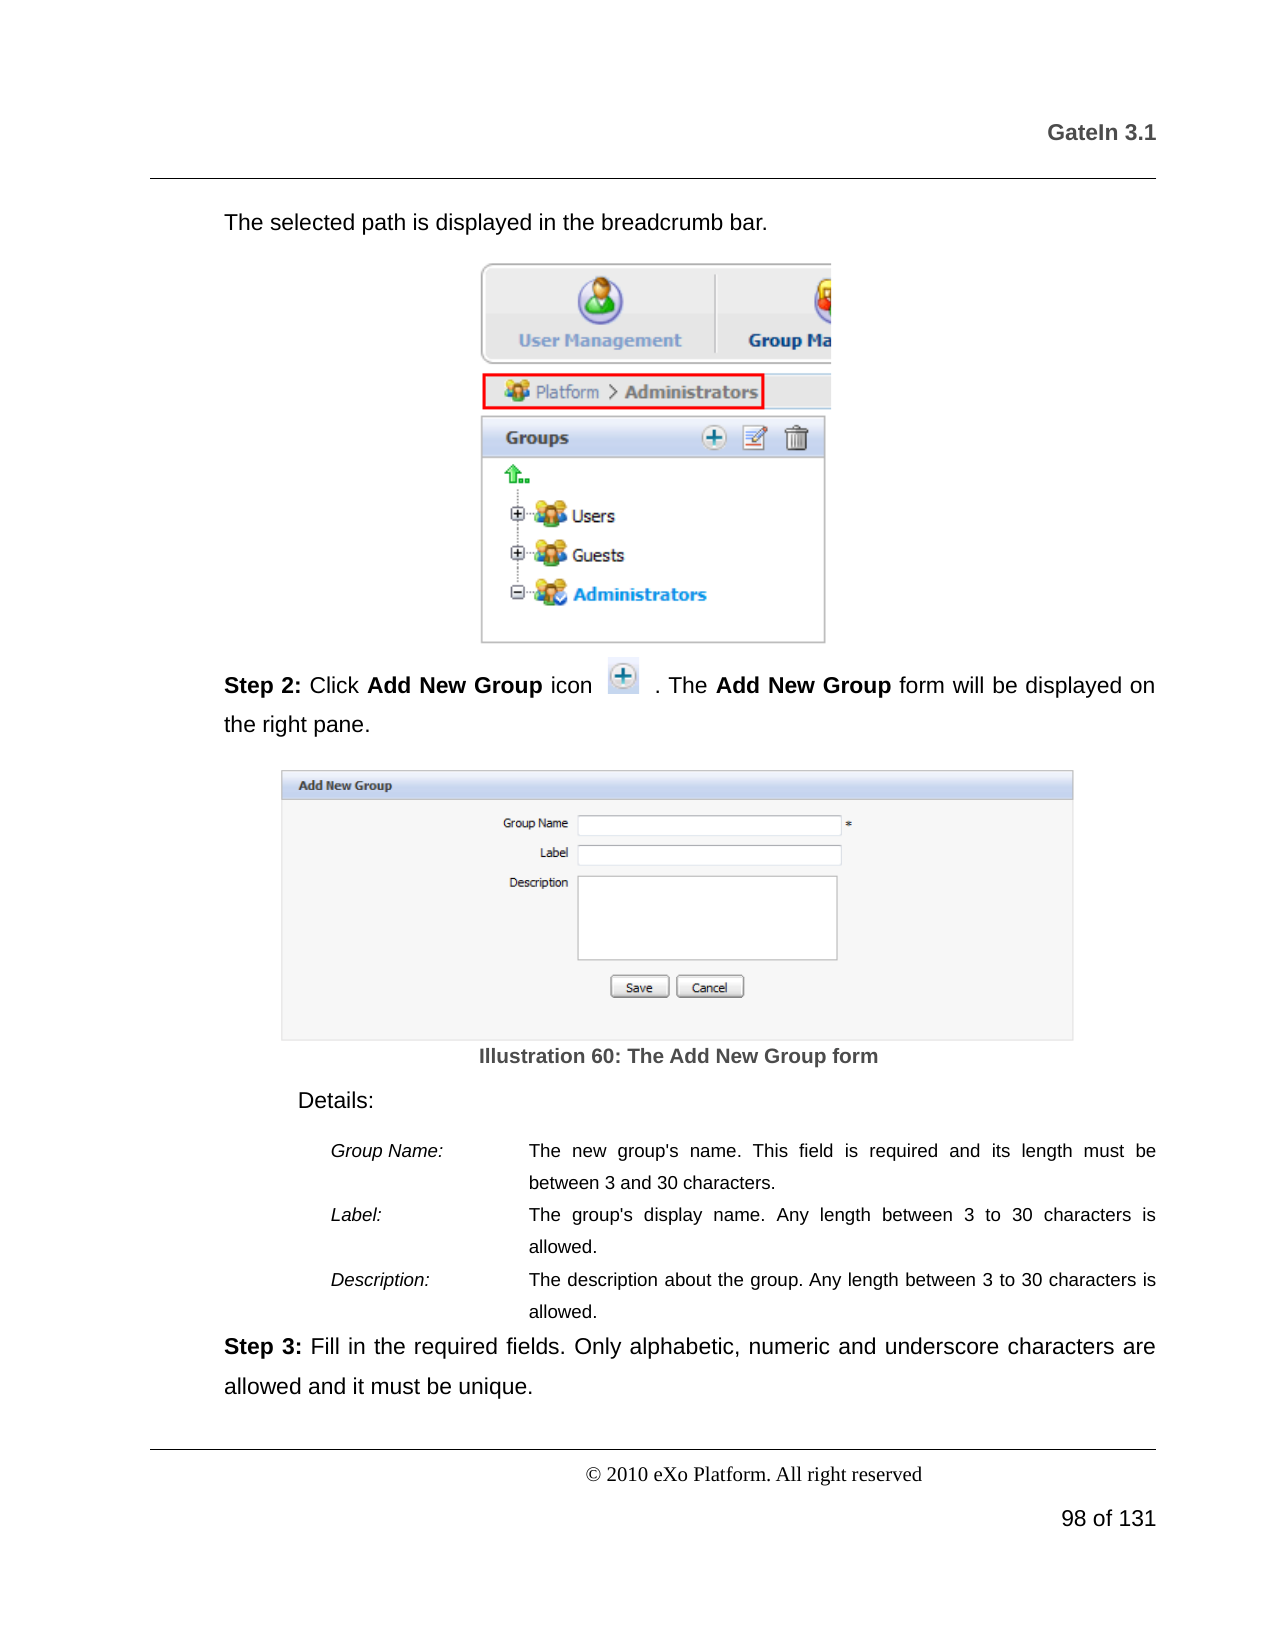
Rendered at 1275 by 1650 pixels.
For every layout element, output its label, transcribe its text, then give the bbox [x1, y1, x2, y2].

picture [607, 657, 640, 694]
text Group Name: The new group's name. This field is required and its length must be between 3 and 30 characters. [331, 1139, 1156, 1193]
text Description: The description about the group. Any length between 3 to 30 characters is allowed. [331, 1269, 1156, 1322]
picture [475, 260, 832, 645]
list Step 2: Click Add New Group icon . The Add New Group form will be displayed on the right pane. [186, 694, 1156, 738]
list Step 3: Fill in the required fields. Only alphabetic, numeric and underscore characters are allowed and it must be unique. [186, 1333, 1156, 1399]
text Label: The group's display name. Any length between 3 to 30 characters is allowed. [331, 1204, 1156, 1258]
picture [278, 768, 1079, 1044]
list Illustration 60: The Add New Group form [279, 1044, 1079, 1068]
list The selected path is displayed in the breadcrumb bar. [186, 208, 1156, 235]
list Details: [260, 1044, 1156, 1114]
